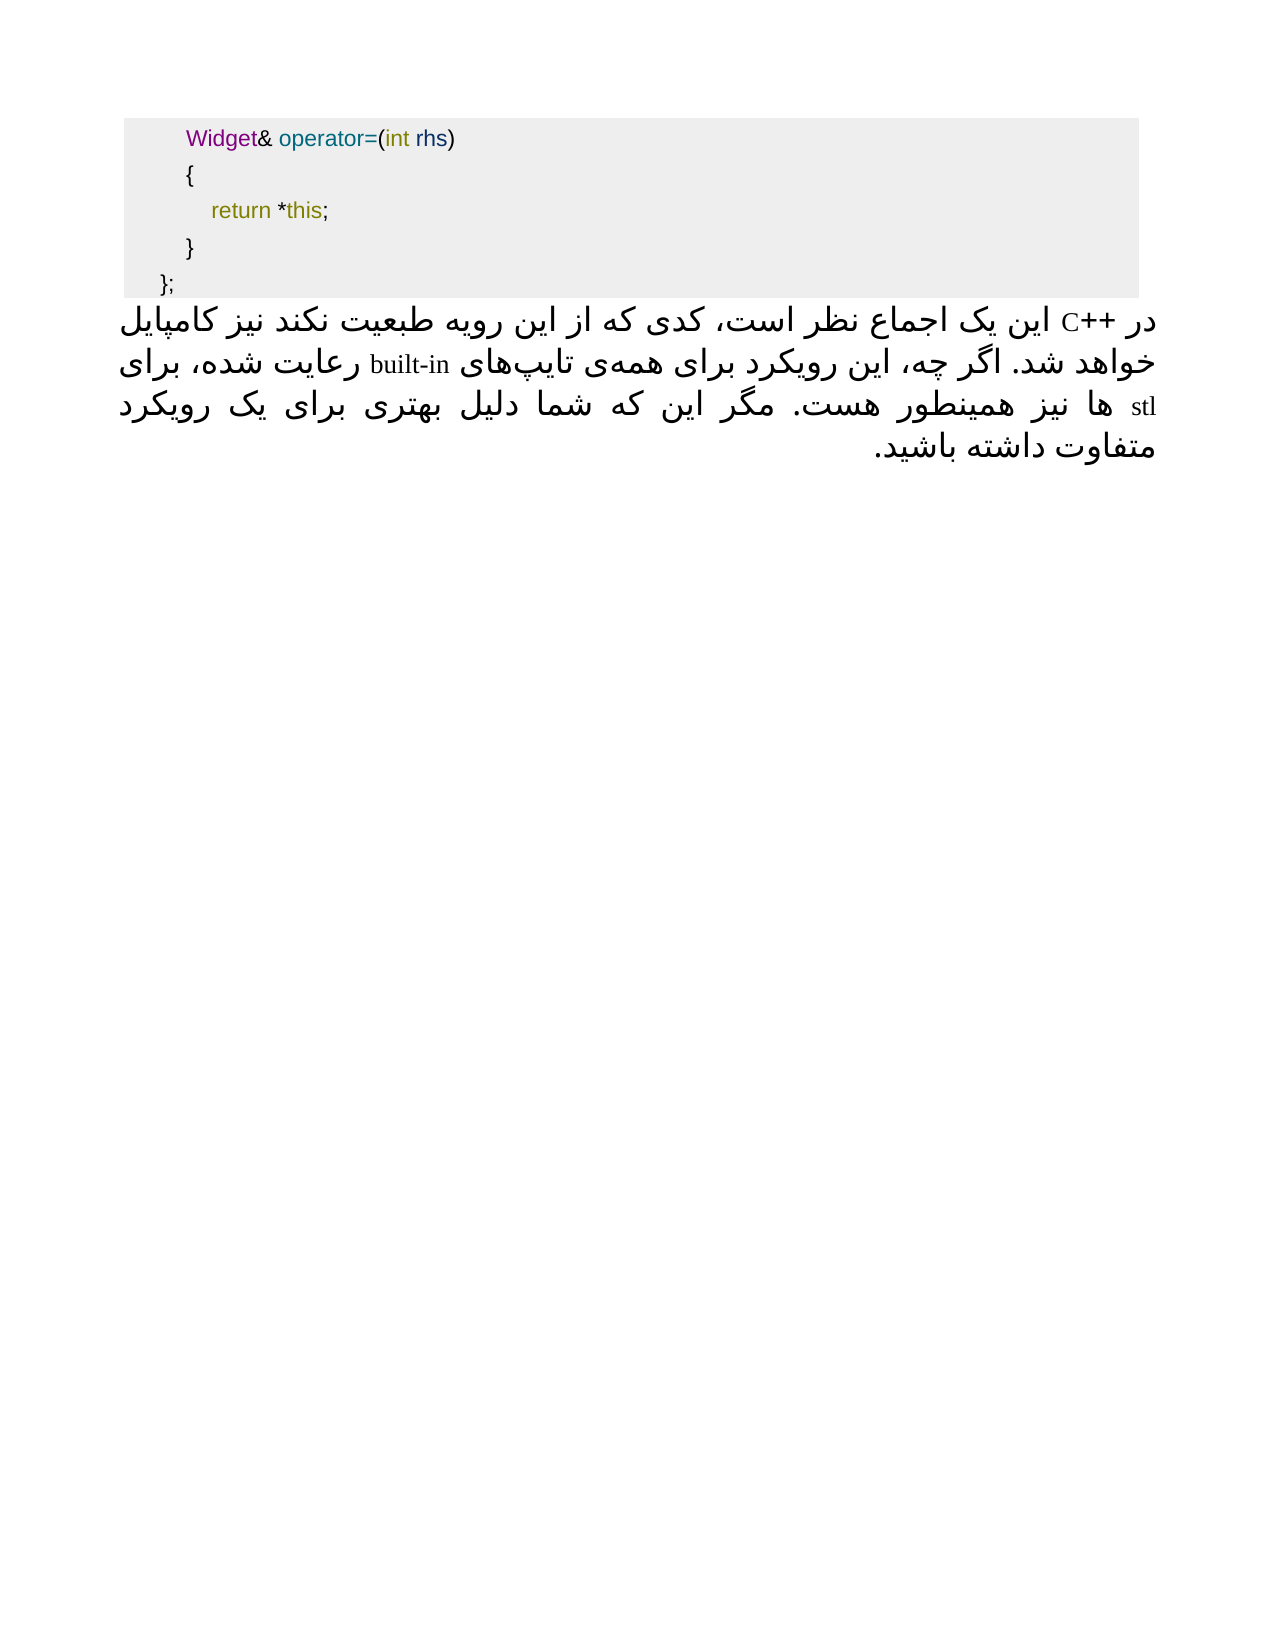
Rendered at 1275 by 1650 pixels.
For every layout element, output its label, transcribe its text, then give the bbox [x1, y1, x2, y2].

text }; [124, 262, 1139, 298]
text return *this; [124, 190, 1139, 226]
text Widget& operator=(int rhs) [124, 118, 1139, 154]
text } [124, 226, 1139, 262]
text در ++C این یک اجماع نظر است، کدی که از این رویه طبعیت نکند نیز کامپایل خواهد شد. اگر چه، این رویکرد برای همه‌ی تایپ‌های built-in رعایت شده، برای stl ها نیز همینطور هست. مگر این که شما دلیل بهتری برای یک رویکرد متفاوت داشته باشید. [118, 298, 1157, 466]
text { [124, 154, 1139, 190]
